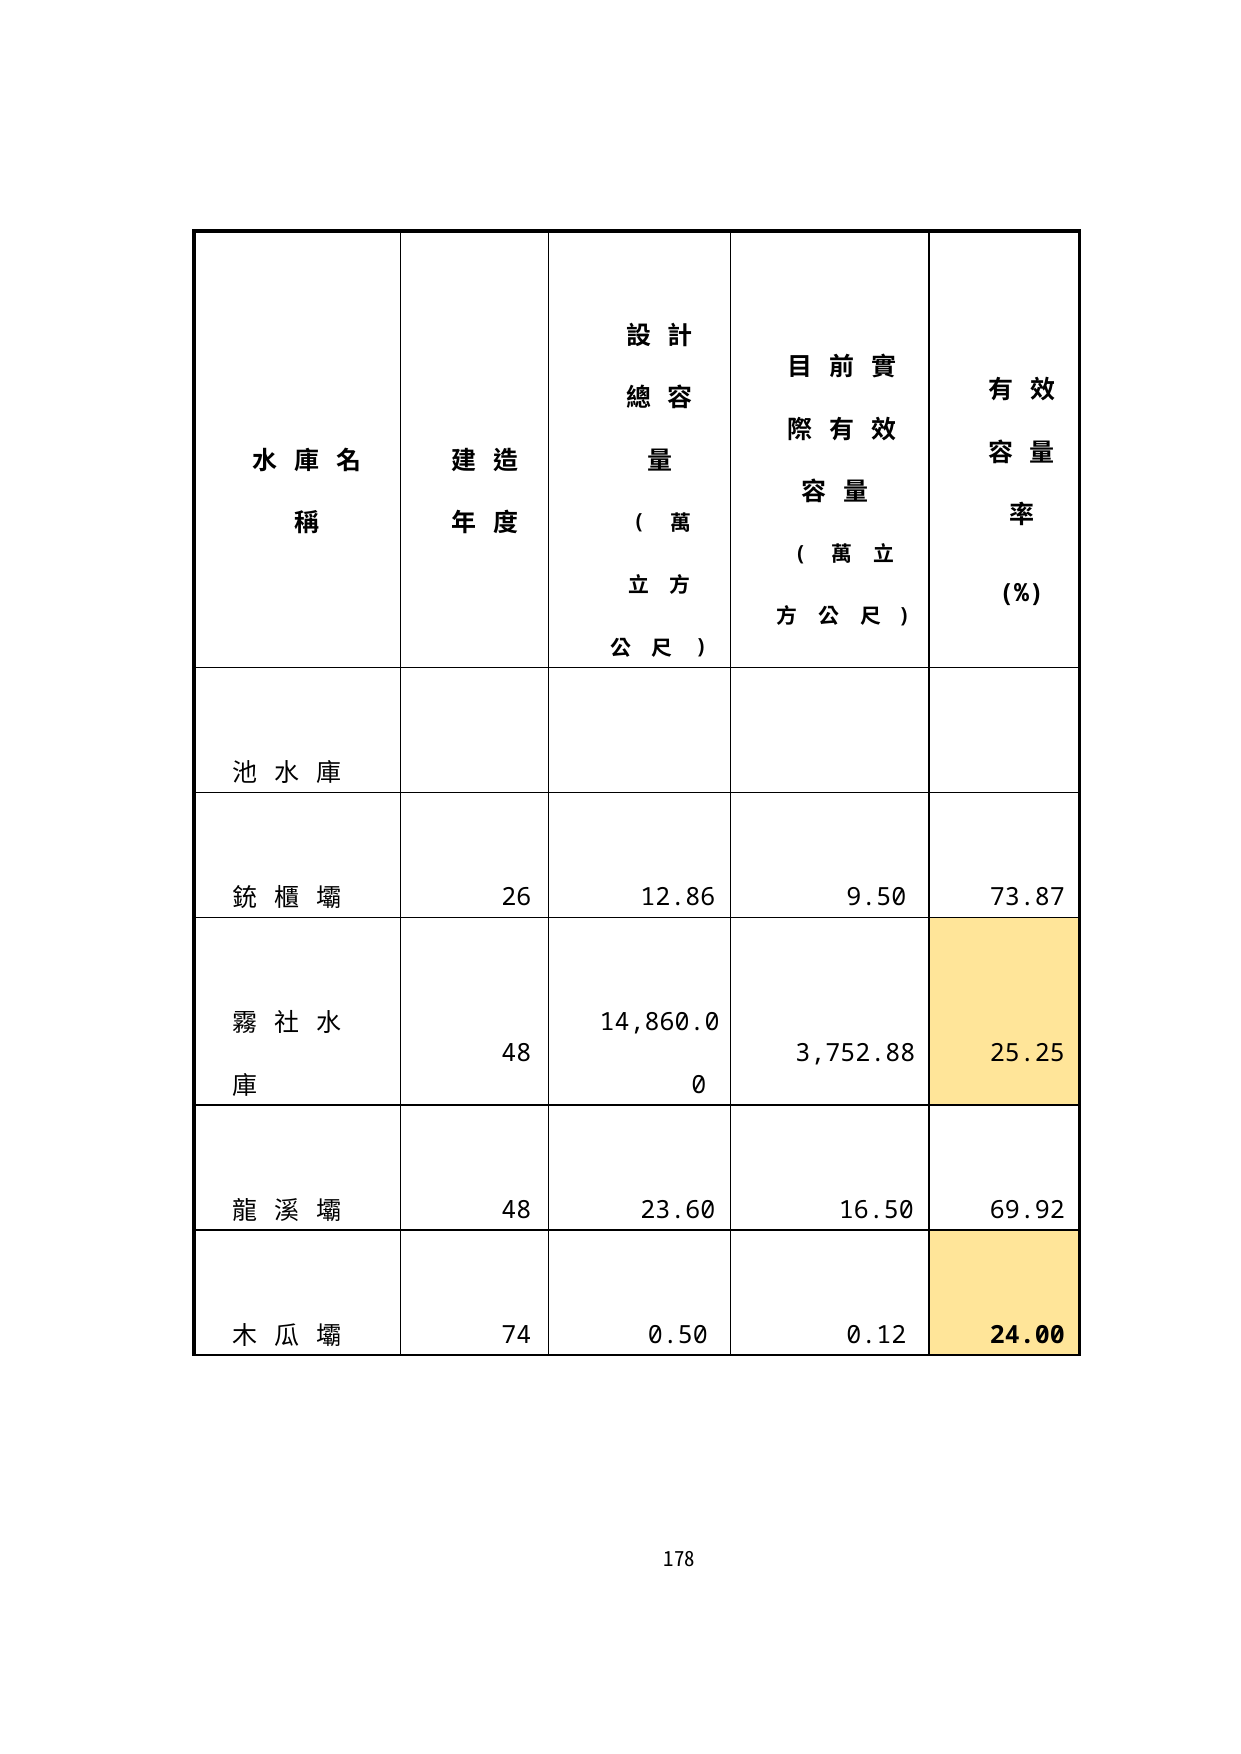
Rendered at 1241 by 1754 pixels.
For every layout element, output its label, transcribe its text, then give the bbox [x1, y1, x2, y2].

table_cell [930, 668, 1078, 792]
table_cell 龍溪壩 [196, 1106, 400, 1229]
table_cell 0.12 [731, 1231, 928, 1354]
table_cell [731, 668, 928, 792]
table_cell 74 [401, 1231, 548, 1354]
table_header 建造年度 [401, 233, 548, 667]
table_cell 木瓜壩 [196, 1231, 400, 1354]
table_cell 25.25 [930, 918, 1078, 1104]
table_cell 69.92 [930, 1106, 1078, 1229]
table_cell 48 [401, 918, 548, 1104]
table_cell 銃櫃壩 [196, 793, 400, 917]
table_cell [401, 668, 548, 792]
table_header 目前實際有效容量(萬立方公尺) [731, 233, 928, 667]
table_cell 12.86 [549, 793, 730, 917]
table_cell 24.00 [930, 1231, 1078, 1354]
table_cell 23.60 [549, 1106, 730, 1229]
table_cell 9.50 [731, 793, 928, 917]
table_header 水庫名稱 [196, 233, 400, 667]
table_cell [549, 668, 730, 792]
table_cell 73.87 [930, 793, 1078, 917]
table_cell 池水庫 [196, 668, 400, 792]
table_cell 3,752.88 [731, 918, 928, 1104]
table_header 有效容量率 (%) [930, 233, 1078, 667]
table_cell 26 [401, 793, 548, 917]
table_cell 16.50 [731, 1106, 928, 1229]
table_cell 霧社水庫 [196, 918, 400, 1104]
table_header 設計總容量 (萬立方公尺) [549, 233, 730, 667]
table_cell 48 [401, 1106, 548, 1229]
table_cell 0.50 [549, 1231, 730, 1354]
table_cell 14,860.00 [549, 918, 730, 1104]
